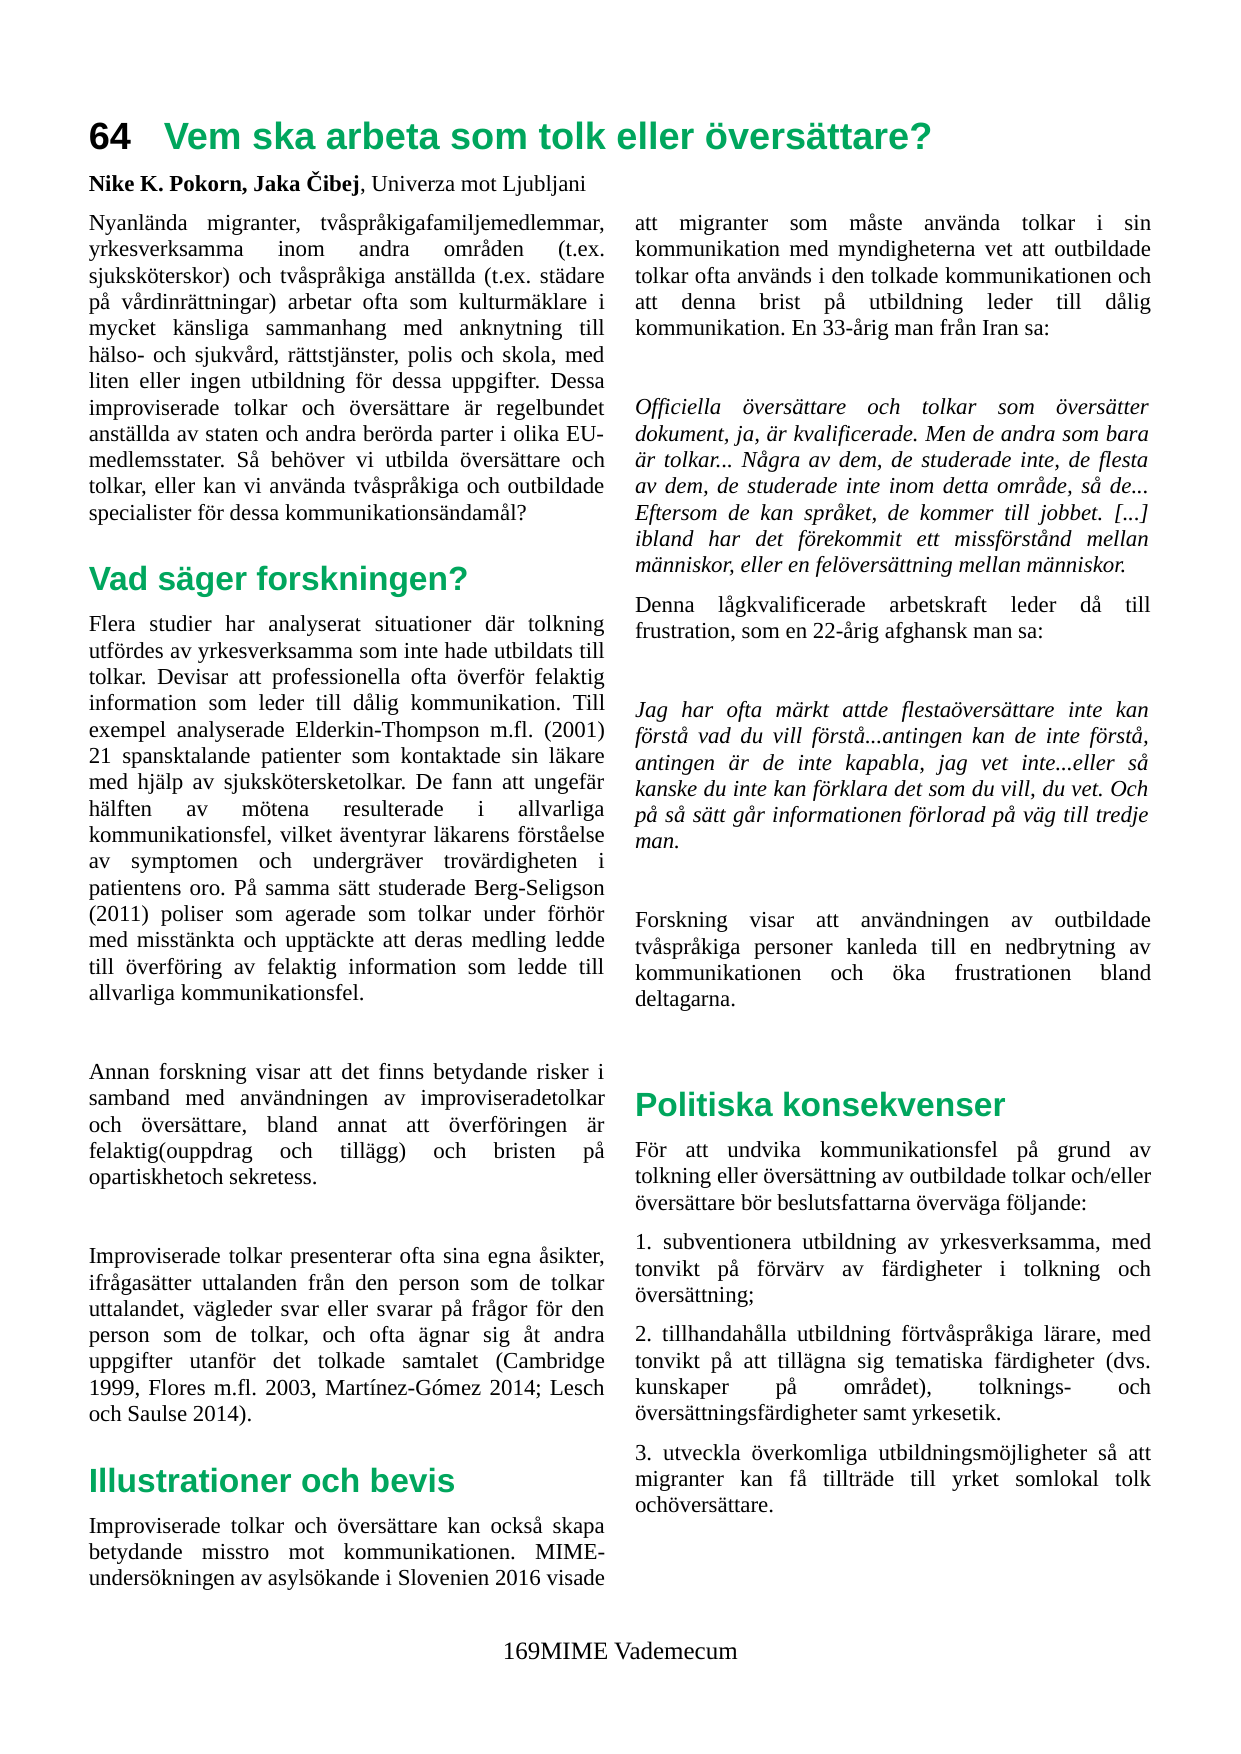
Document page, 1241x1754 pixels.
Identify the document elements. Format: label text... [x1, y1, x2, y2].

subtitle Illustrationer och bevis [88, 1461, 605, 1499]
text 3. utveckla överkomliga utbildningsmöjligheter så att migranter kan få tillträde till yrket somlokal tolk ochöversättare. [635, 1439, 1152, 1518]
text Jag har ofta märkt attde flestaöversättare inte kan förstå vad du vill förstå...antingen kan de inte förstå, antingen är de inte kapabla, jag vet inte...eller så kanske du inte kan förklara det som du vill, du vet. Och på så sätt går informationen förlorad på väg till tredje man. [635, 696, 1152, 854]
text Nike K. Pokorn, Jaka Čibej, Univerza mot Ljubljani [88, 170, 1152, 196]
text 1. subventionera utbildning av yrkesverksamma, med tonvikt på förvärv av färdigheter i tolkning och översättning; [635, 1228, 1152, 1307]
text 2. tillhandahålla utbildning förtvåspråkiga lärare, med tonvikt på att tillägna sig tematiska färdigheter (dvs. kunskaper på området), tolknings- och översättningsfärdigheter samt yrkesetik. [635, 1320, 1152, 1426]
text Nyanlända migranter, tvåspråkigafamiljemedlemmar, yrkesverksamma inom andra områden (t.ex. sjuksköterskor) och tvåspråkiga anställda (t.ex. städare på vårdinrättningar) arbetar ofta som kulturmäklare i mycket känsliga sammanhang med anknytning till hälso- och sjukvård, rättstjänster, polis och skola, med liten eller ingen utbildning för dessa uppgifter. Dessa improviserade tolkar och översättare är regelbundet anställda av staten och andra berörda parter i olika EU-medlemsstater. Så behöver vi utbilda översättare och tolkar, eller kan vi använda tvåspråkiga och outbildade specialister för dessa kommunikationsändamål? [88, 209, 605, 525]
subtitle Vem ska arbeta som tolk eller översättare? [88, 113, 1152, 157]
text Denna lågkvalificerade arbetskraft leder då till frustration, som en 22-årig afghansk man sa: [635, 591, 1152, 643]
text Flera studier har analyserat situationer där tolkning utfördes av yrkesverksamma som inte hade utbildats till tolkar. Devisar att professionella ofta överför felaktig information som leder till dålig kommunikation. Till exempel analyserade Elderkin-Thompson m.fl. (2001) 21 spansktalande patienter som kontaktade sin läkare med hjälp av sjukskötersketolkar. De fann att ungefär hälften av mötena resulterade i allvarliga kommunikationsfel, vilket äventyrar läkarens förståelse av symptomen och undergräver trovärdigheten i patientens oro. På samma sätt studerade Berg-Seligson (2011) poliser som agerade som tolkar under förhör med misstänkta och upptäckte att deras medling ledde till överföring av felaktig information som ledde till allvarliga kommunikationsfel. [88, 610, 605, 1006]
text att migranter som måste använda tolkar i sin kommunikation med myndigheterna vet att outbildade tolkar ofta används i den tolkade kommunikationen och att denna brist på utbildning leder till dålig kommunikation. En 33-årig man från Iran sa: [635, 209, 1152, 341]
text Annan forskning visar att det finns betydande risker i samband med användningen av improviseradetolkar och översättare, bland annat att överföringen är felaktig(ouppdrag och tillägg) och bristen på opartiskhetoch sekretess. [88, 1058, 605, 1190]
text Officiella översättare och tolkar som översätter dokument, ja, är kvalificerade. Men de andra som bara är tolkar... Några av dem, de studerade inte, de flesta av dem, de studerade inte inom detta område, så de... Eftersom de kan språket, de kommer till jobbet. [...] ibland har det förekommit ett missförstånd mellan människor, eller en felöversättning mellan människor. [635, 393, 1152, 578]
text Improviserade tolkar presenterar ofta sina egna åsikter, ifrågasätter uttalanden från den person som de tolkar uttalandet, vägleder svar eller svarar på frågor för den person som de tolkar, och ofta ägnar sig åt andra uppgifter utanför det tolkade samtalet (Cambridge 1999, Flores m.fl. 2003, Martínez-Gómez 2014; Lesch och Saulse 2014). [88, 1242, 605, 1427]
text Forskning visar att användningen av outbildade tvåspråkiga personer kanleda till en nedbrytning av kommunikationen och öka frustrationen bland deltagarna. [635, 906, 1152, 1012]
subtitle Vad säger forskningen? [88, 559, 605, 598]
subtitle Politiska konsekvenser [635, 1085, 1152, 1124]
text Improviserade tolkar och översättare kan också skapa betydande misstro mot kommunikationen. MIME-undersökningen av asylsökande i Slovenien 2016 visade [88, 1512, 605, 1591]
text För att undvika kommunikationsfel på grund av tolkning eller översättning av outbildade tolkar och/eller översättare bör beslutsfattarna överväga följande: [635, 1136, 1152, 1215]
